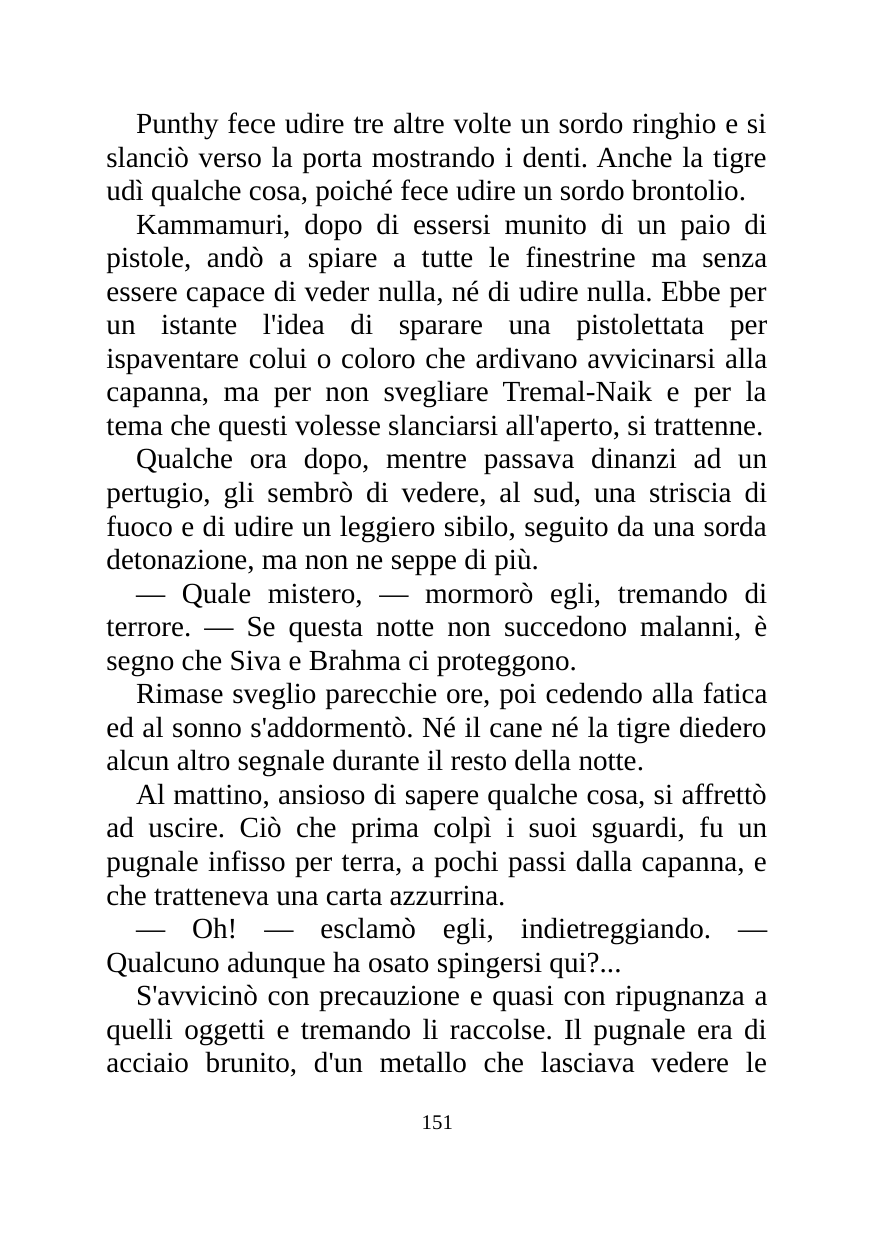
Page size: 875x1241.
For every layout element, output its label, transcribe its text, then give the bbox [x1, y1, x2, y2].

text Al mattino, ansioso di sapere qualche cosa, si affrettò ad uscire. Ciò che prima colpì i suoi sguardi, fu un pugnale infisso per terra, a pochi passi dalla capanna, e che tratteneva una carta azzurrina. [106, 777, 768, 911]
text — Oh! — esclamò egli, indietreggiando. — Qualcuno adunque ha osato spingersi qui?... [106, 911, 768, 978]
text Punthy fece udire tre altre volte un sordo ringhio e si slanciò verso la porta mostrando i denti. Anche la tigre udì qualche cosa, poiché fece udire un sordo brontolio. [106, 106, 768, 207]
text Rimase sveglio parecchie ore, poi cedendo alla fatica ed al sonno s'addormentò. Né il cane né la tigre diedero alcun altro segnale durante il resto della notte. [106, 676, 768, 777]
text S'avvicinò con precauzione e quasi con ripugnanza a quelli oggetti e tremando li raccolse. Il pugnale era di acciaio brunito, d'un metallo che lasciava vedere le [106, 978, 768, 1079]
text Qualche ora dopo, mentre passava dinanzi ad un pertugio, gli sembrò di vedere, al sud, una striscia di fuoco e di udire un leggiero sibilo, seguito da una sorda detonazione, ma non ne seppe di più. [106, 442, 768, 576]
text Kammamuri, dopo di essersi munito di un paio di pistole, andò a spiare a tutte le finestrine ma senza essere capace di veder nulla, né di udire nulla. Ebbe per un istante l'idea di sparare una pistolettata per ispaventare colui o coloro che ardivano avvicinarsi alla capanna, ma per non svegliare Tremal-Naik e per la tema che questi volesse slanciarsi all'aperto, si trattenne. [106, 207, 768, 442]
text — Quale mistero, — mormorò egli, tremando di terrore. — Se questa notte non succedono malanni, è segno che Siva e Brahma ci proteggono. [106, 576, 768, 676]
